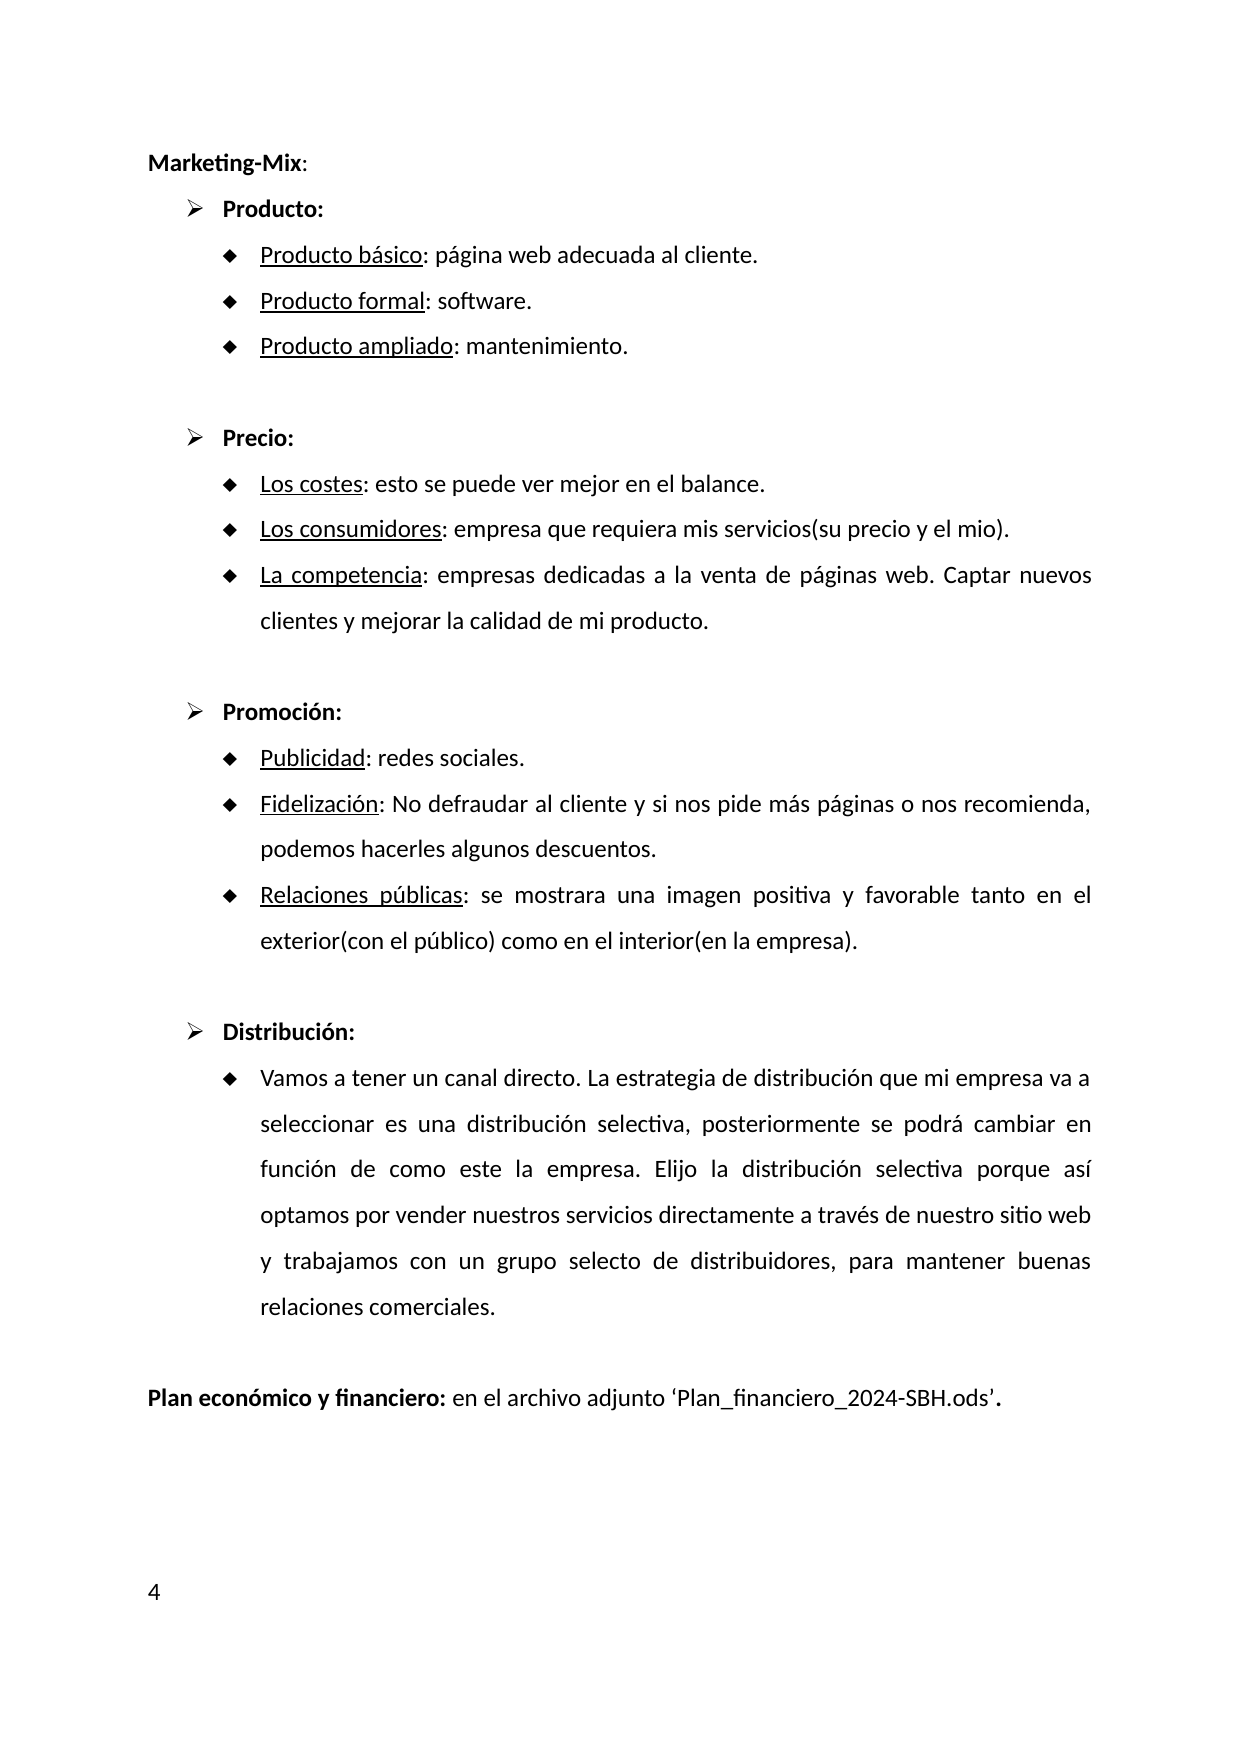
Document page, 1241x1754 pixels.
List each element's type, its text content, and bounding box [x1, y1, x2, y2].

text Marketing-Mix: [148, 148, 1093, 178]
list Fidelización: No defraudar al cliente y si nos pide más páginas o nos recomienda, podemos hacerles algunos descuentos. [223, 788, 1093, 864]
list Precio: [185, 422, 1093, 452]
list Producto: [185, 193, 1093, 224]
list Publicidad: redes sociales. [223, 742, 1093, 773]
list Producto básico: página web adecuada al cliente. [223, 239, 1093, 269]
text Plan económico y financiero: en el archivo adjunto ‘Plan_financiero_2024-SBH.ods’. [148, 1382, 1093, 1413]
list Relaciones públicas: se mostrara una imagen positiva y favorable tanto en el exterior(con el público) como en el interior(en la empresa). [223, 879, 1093, 956]
list Los consumidores: empresa que requiera mis servicios(su precio y el mio). [223, 513, 1093, 544]
list Los costes: esto se puede ver mejor en el balance. [223, 468, 1093, 498]
list La competencia: empresas dedicadas a la venta de páginas web. Captar nuevos clientes y mejorar la calidad de mi producto. [223, 559, 1093, 635]
list Distribución: [185, 1016, 1093, 1047]
list Producto formal: software. [223, 285, 1093, 315]
list Vamos a tener un canal directo. La estrategia de distribución que mi empresa va a seleccionar es una distribución selectiva, posteriormente se podrá cambiar en función de como este la empresa. Elijo la distribución selectiva porque así optamos por vender nuestros servicios directamente a través de nuestro sitio web y trabajamos con un grupo selecto de distribuidores, para mantener buenas relaciones comerciales. [223, 1062, 1093, 1321]
list Producto ampliado: mantenimiento. [223, 331, 1093, 361]
list Promoción: [185, 696, 1093, 727]
